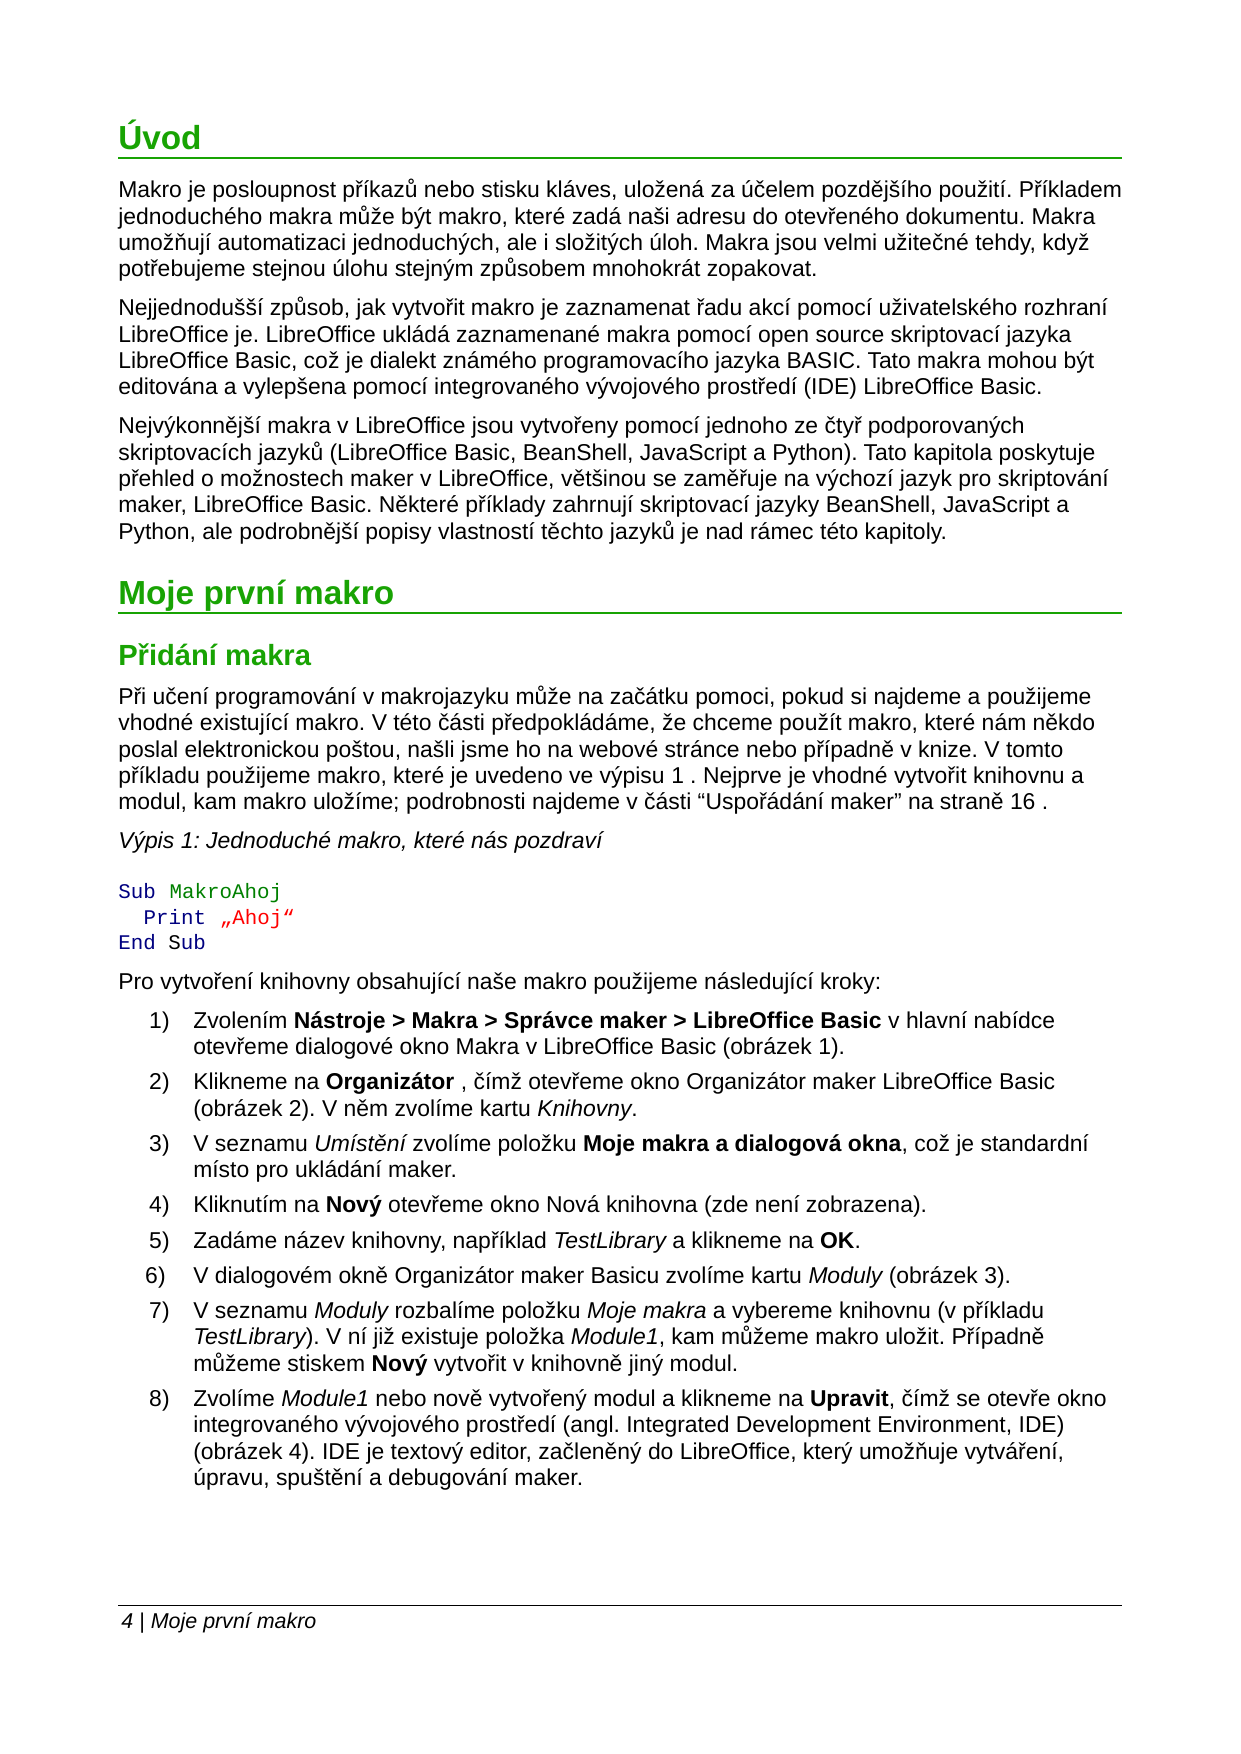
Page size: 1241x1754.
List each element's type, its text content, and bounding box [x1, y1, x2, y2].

text Makro je posloupnost příkazů nebo stisku kláves, uložená za účelem pozdějšího použití. Příkladem jednoduchého makra může být makro, které zadá naši adresu do otevřeného dokumentu. Makra umožňují automatizaci jednoduchých, ale i složitých úloh. Makra jsou velmi užitečné tehdy, když potřebujeme stejnou úlohu stejným způsobem mnohokrát zopakovat. [118, 176, 1122, 282]
subtitle Moje první makro [118, 573, 1122, 612]
list V seznamu Umístění zvolíme položku Moje makra a dialogová okna, což je standardní místo pro ukládání maker. [169, 1130, 1122, 1182]
text Při učení programování v makrojazyku může na začátku pomoci, pokud si najdeme a použijeme vhodné existující makro. V této části předpokládáme, že chceme použít makro, které nám někdo poslal elektronickou poštou, našli jsme ho na webové stránce nebo případně v knize. V tomto příkladu použijeme makro, které je uvedeno ve výpisu 1 . Nejprve je vhodné vytvořit knihovnu a modul, kam makro uložíme; podrobnosti najdeme v části “Uspořádání maker” na straně 16 . [118, 683, 1122, 815]
text End Sub [118, 932, 1122, 955]
list Kliknutím na Nový otevřeme okno Nová knihovna (zde není zobrazena). [169, 1191, 1122, 1218]
list V seznamu Moduly rozbalíme položku Moje makra a vybereme knihovnu (v příkladu TestLibrary). V ní již existuje položka Module1, kam můžeme makro uložit. Případně můžeme stiskem Nový vytvořit v knihovně jiný modul. [169, 1297, 1122, 1376]
text Nejvýkonnější makra v LibreOffice jsou vytvořeny pomocí jednoho ze čtyř podporovaných skriptovacích jazyků (LibreOffice Basic, BeanShell, JavaScript a Python). Tato kapitola poskytuje přehled o možnostech maker v LibreOffice, většinou se zaměřuje na výchozí jazyk pro skriptování maker, LibreOffice Basic. Některé příklady zahrnují skriptovací jazyky BeanShell, JavaScript a Python, ale podrobnější popisy vlastností těchto jazyků je nad rámec této kapitoly. [118, 412, 1122, 544]
list Zvolíme Module1 nebo nově vytvořený modul a klikneme na Upravit, čímž se otevře okno integrovaného vývojového prostředí (angl. Integrated Development Environment, IDE) (obrázek 3). IDE je textový editor, začleněný do LibreOffice, který umožňuje vytváření, úpravu, spuštění a debugování maker. [169, 1385, 1122, 1490]
text Nejjednodušší způsob, jak vytvořit makro je zaznamenat řadu akcí pomocí uživatelského rozhraní LibreOffice je. LibreOffice ukládá zaznamenané makra pomocí open source skriptovací jazyka LibreOffice Basic, což je dialekt známého programovacího jazyka BASIC. Tato makra mohou být editována a vylepšena pomocí integrovaného vývojového prostředí (IDE) LibreOffice Basic. [118, 294, 1122, 400]
list Zvolením Nástroje > Makra > Správce maker > LibreOffice Basic v hlavní nabídce otevřeme dialogové okno Makra v LibreOffice Basic (obrázek 1). [169, 1007, 1122, 1059]
list V dialogovém okně Organizátor maker Basicu zvolíme kartu Moduly (obrázek 3). [165, 1262, 1122, 1288]
subtitle Úvod [118, 118, 1122, 157]
list Zadáme název knihovny, například TestLibrary a klikneme na OK. [169, 1227, 1122, 1253]
text Print „Ahoj“ [118, 905, 1122, 932]
list Pro vytvoření knihovny obsahující naše makro použijeme následující kroky: [118, 968, 1122, 994]
text Výpis 1: Jednoduché makro, které nás pozdraví [118, 827, 1122, 853]
subtitle Přidání makra [118, 638, 1122, 671]
text Sub MakroAhoj [118, 879, 1122, 905]
list Klikneme na Organizátor , čímž otevřeme okno Organizátor maker LibreOffice Basic (obrázek 2). V něm zvolíme kartu Knihovny. [169, 1068, 1122, 1121]
